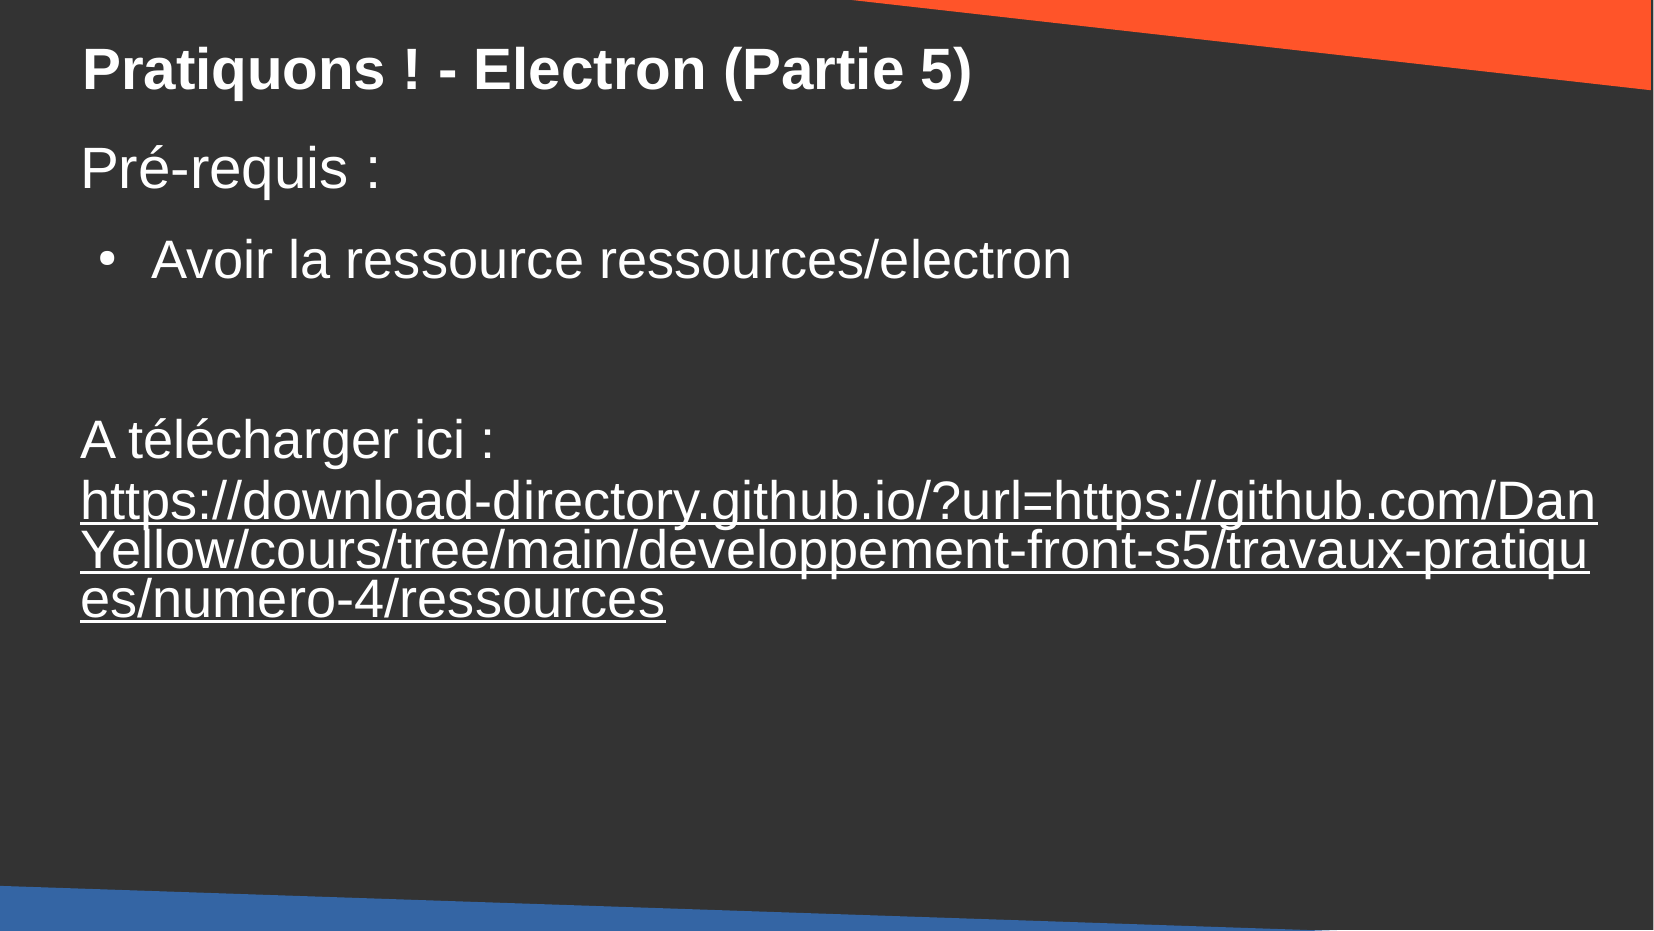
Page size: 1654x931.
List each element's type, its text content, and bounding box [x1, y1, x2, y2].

title Pratiquons ! - Electron (Partie 5) [82, 37, 1571, 114]
list Pré-requis : Avoir la ressource ressources/electron A télécharger ici : https://download-directory.github.io/?url=https://github.com/DanYellow/cours/tree/main/developpement-front-s5/travaux-pratiques/numero-4/ressources [80, 135, 1620, 721]
text_box [851, 0, 1651, 91]
text_box [0, 885, 1337, 931]
